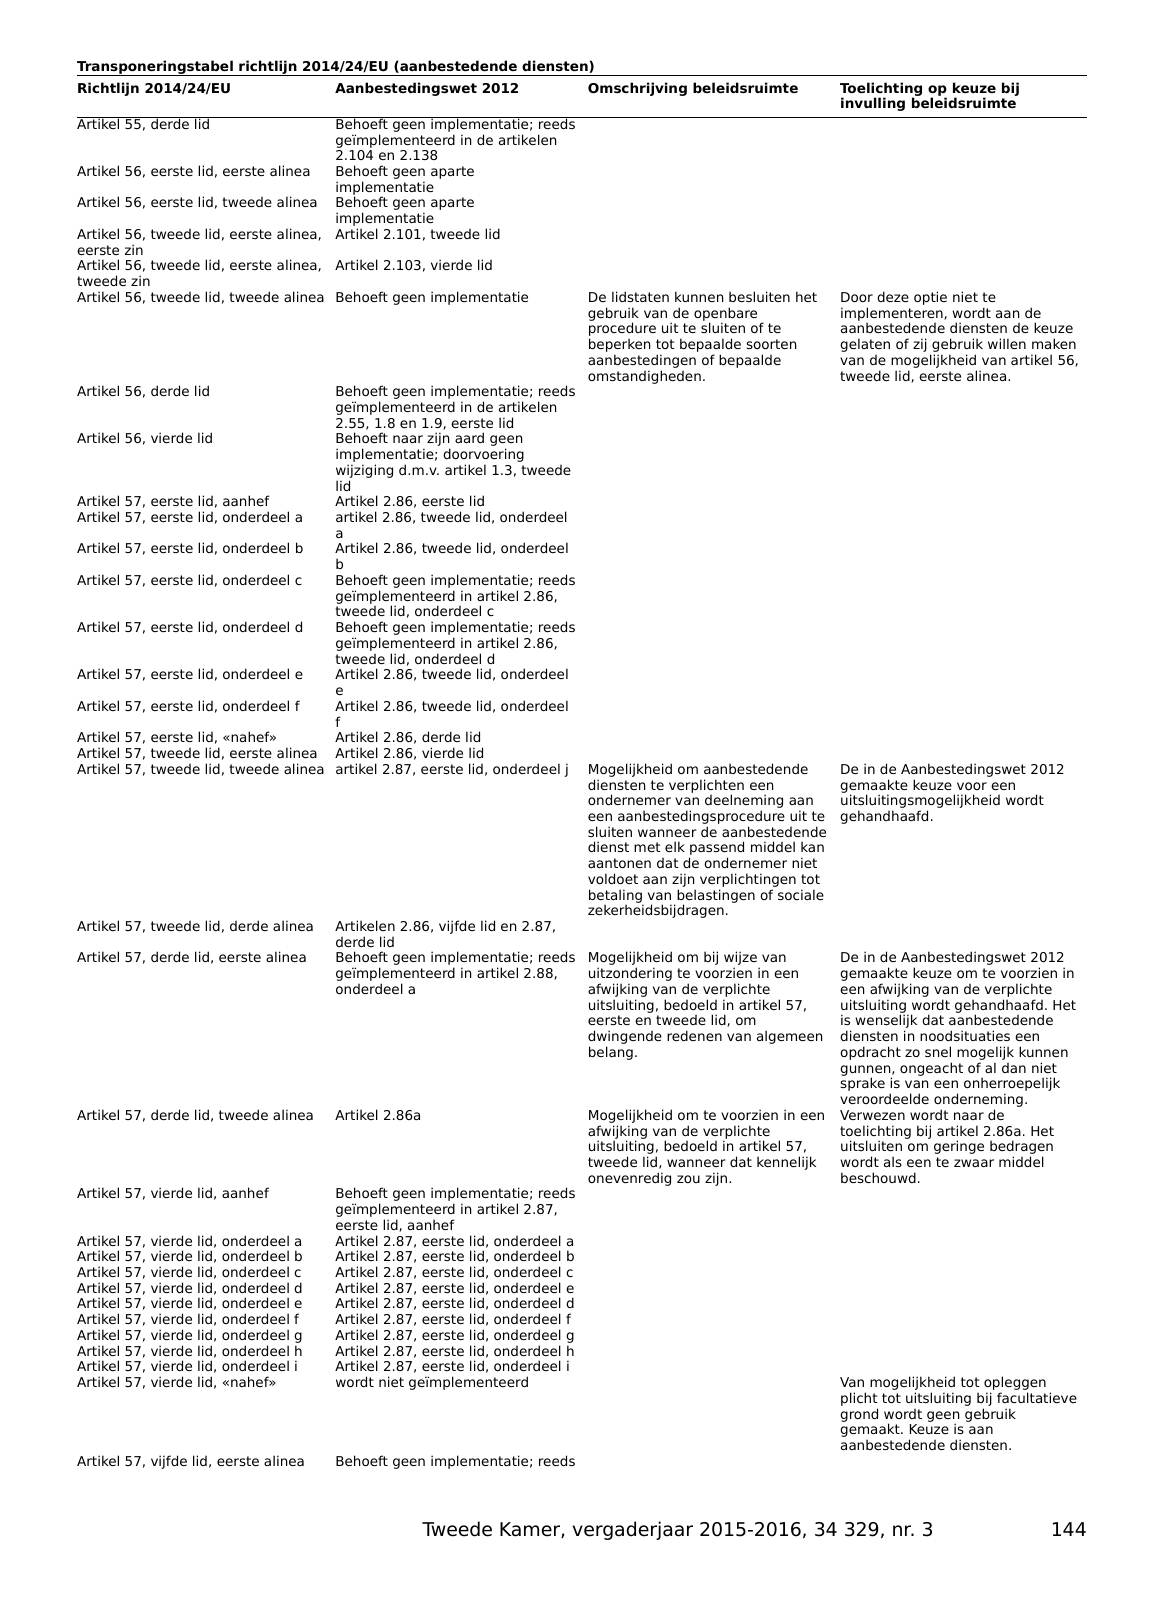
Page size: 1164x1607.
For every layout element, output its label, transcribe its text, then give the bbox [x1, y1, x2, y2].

table_cell [582, 620, 834, 667]
table_cell [834, 1234, 1087, 1249]
table_cell Artikel 2.101, tweede lid [329, 227, 582, 258]
table_cell [582, 510, 834, 541]
table_cell De lidstaten kunnen besluiten het gebruik van de openbare procedure uit te sluiten of te beperken tot bepaalde soorten aanbestedingen of bepaalde omstandigheden. [582, 290, 834, 384]
table_cell [582, 573, 834, 620]
table_cell Artikel 57, tweede lid, eerste alinea [77, 746, 329, 762]
table_cell artikel 2.87, eerste lid, onderdeel j [329, 762, 582, 919]
table_cell Artikel 2.87, eerste lid, onderdeel i [329, 1359, 582, 1375]
table_cell [582, 1359, 834, 1375]
table_cell [834, 1186, 1087, 1233]
table_cell [834, 1296, 1087, 1312]
table_cell Artikel 57, vierde lid, onderdeel d [77, 1281, 329, 1296]
table_cell [834, 1281, 1087, 1296]
table_cell Artikel 2.87, eerste lid, onderdeel g [329, 1328, 582, 1343]
table_cell [582, 1234, 834, 1249]
table_cell Artikel 57, eerste lid, onderdeel e [77, 667, 329, 699]
table_cell Behoeft geen aparte implementatie [329, 164, 582, 195]
table_cell Artikel 2.87, eerste lid, onderdeel e [329, 1281, 582, 1296]
table_cell Artikel 57, derde lid, eerste alinea [77, 950, 329, 1108]
table_cell [582, 1296, 834, 1312]
table_cell Artikel 57, vierde lid, onderdeel e [77, 1296, 329, 1312]
table_cell [582, 1265, 834, 1281]
table_cell [582, 118, 834, 164]
table_cell Artikel 2.87, eerste lid, onderdeel a [329, 1234, 582, 1249]
table_cell Behoeft geen implementatie; reeds geïmplementeerd in artikel 2.88, onderdeel a [329, 950, 582, 1108]
table_cell [834, 699, 1087, 730]
table_cell [582, 164, 834, 195]
table_cell [834, 1344, 1087, 1359]
table_cell [582, 227, 834, 258]
table_cell [834, 431, 1087, 494]
table_cell De in de Aanbestedingswet 2012 gemaakte keuze om te voorzien in een afwijking van de verplichte uitsluiting wordt gehandhaafd. Het is wenselijk dat aanbestedende diensten in noodsituaties een opdracht zo snel mogelijk kunnen gunnen, ongeacht of al dan niet sprake is van een onherroepelijk veroordeelde onderneming. [834, 950, 1087, 1108]
table_cell Aanbestedingswet 2012 [329, 76, 582, 117]
table_cell [834, 494, 1087, 510]
table_cell Behoeft geen implementatie; reeds [329, 1454, 582, 1469]
table_cell Artikel 2.87, eerste lid, onderdeel d [329, 1296, 582, 1312]
table_cell Behoeft geen implementatie; reeds geïmplementeerd in artikel 2.87, eerste lid, aanhef [329, 1186, 582, 1233]
table_cell [582, 919, 834, 950]
table_cell [582, 1281, 834, 1296]
table_cell [582, 667, 834, 699]
table_cell Artikel 57, eerste lid, onderdeel f [77, 699, 329, 730]
table_cell Artikel 57, vierde lid, onderdeel h [77, 1344, 329, 1359]
table_cell wordt niet geïmplementeerd [329, 1375, 582, 1454]
table_cell Artikel 57, vierde lid, onderdeel f [77, 1312, 329, 1328]
table_cell Artikel 57, vierde lid, onderdeel c [77, 1265, 329, 1281]
table_cell Artikel 56, tweede lid, eerste alinea, eerste zin [77, 227, 329, 258]
table_cell Artikel 56, derde lid [77, 384, 329, 431]
table_cell Artikel 56, vierde lid [77, 431, 329, 494]
table_cell [834, 746, 1087, 762]
table_cell Artikel 57, vierde lid, onderdeel b [77, 1249, 329, 1265]
table_cell Artikel 57, vierde lid, aanhef [77, 1186, 329, 1233]
table_cell [834, 1312, 1087, 1328]
table_cell [834, 1454, 1087, 1469]
table_cell Artikel 56, eerste lid, tweede alinea [77, 195, 329, 227]
table_cell Behoeft naar zijn aard geen implementatie; doorvoering wijziging d.m.v. artikel 1.3, tweede lid [329, 431, 582, 494]
table_cell Mogelijkheid om bij wijze van uitzondering te voorzien in een afwijking van de verplichte uitsluiting, bedoeld in artikel 57, eerste en tweede lid, om dwingende redenen van algemeen belang. [582, 950, 834, 1108]
table_cell [582, 699, 834, 730]
table_cell artikel 2.86, tweede lid, onderdeel a [329, 510, 582, 541]
table_cell Artikel 2.86, eerste lid [329, 494, 582, 510]
table_cell [582, 1344, 834, 1359]
table_header Transponeringstabel richtlijn 2014/24/EU (aanbestedende diensten) [77, 59, 1087, 75]
table_cell [834, 510, 1087, 541]
table_cell Artikel 57, eerste lid, aanhef [77, 494, 329, 510]
table_cell [834, 541, 1087, 573]
table_cell Artikel 2.103, vierde lid [329, 258, 582, 290]
table_cell De in de Aanbestedingswet 2012 gemaakte keuze voor een uitsluitingsmogelijkheid wordt gehandhaafd. [834, 762, 1087, 919]
table_cell Artikel 57, eerste lid, onderdeel a [77, 510, 329, 541]
table_cell [834, 258, 1087, 290]
table_cell Artikel 57, eerste lid, «nahef» [77, 730, 329, 746]
table_cell Artikel 56, tweede lid, tweede alinea [77, 290, 329, 384]
table_cell Artikel 2.86, tweede lid, onderdeel b [329, 541, 582, 573]
table_cell Van mogelijkheid tot opleggen plicht tot uitsluiting bij facultatieve grond wordt geen gebruik gemaakt. Keuze is aan aanbestedende diensten. [834, 1375, 1087, 1454]
table_cell Artikel 2.87, eerste lid, onderdeel b [329, 1249, 582, 1265]
table_cell Artikel 57, tweede lid, derde alinea [77, 919, 329, 950]
table_cell [834, 667, 1087, 699]
table_cell [582, 384, 834, 431]
table_cell Artikelen 2.86, vijfde lid en 2.87, derde lid [329, 919, 582, 950]
table_cell Artikel 57, vierde lid, onderdeel i [77, 1359, 329, 1375]
table_cell Artikel 57, vierde lid, onderdeel a [77, 1234, 329, 1249]
table_cell Behoeft geen implementatie; reeds geïmplementeerd in artikel 2.86, tweede lid, onderdeel c [329, 573, 582, 620]
table_cell Artikel 57, derde lid, tweede alinea [77, 1108, 329, 1186]
table_cell Artikel 2.87, eerste lid, onderdeel h [329, 1344, 582, 1359]
table_cell Artikel 57, vierde lid, «nahef» [77, 1375, 329, 1454]
table_cell [834, 1249, 1087, 1265]
table_cell Behoeft geen implementatie; reeds geïmplementeerd in de artikelen 2.104 en 2.138 [329, 118, 582, 164]
table_cell [582, 1249, 834, 1265]
table_cell Artikel 56, tweede lid, eerste alinea, tweede zin [77, 258, 329, 290]
table_cell Richtlijn 2014/24/EU [77, 76, 329, 117]
table_cell [834, 118, 1087, 164]
table_cell Behoeft geen aparte implementatie [329, 195, 582, 227]
table_cell [834, 384, 1087, 431]
table_cell [834, 1328, 1087, 1343]
table_cell [582, 258, 834, 290]
table_cell [834, 620, 1087, 667]
table_cell Artikel 2.86, vierde lid [329, 746, 582, 762]
table_cell Artikel 55, derde lid [77, 118, 329, 164]
table_cell [582, 746, 834, 762]
table_cell [582, 195, 834, 227]
table_cell Artikel 2.86, derde lid [329, 730, 582, 746]
table_cell Artikel 57, eerste lid, onderdeel b [77, 541, 329, 573]
table_cell Mogelijkheid om te voorzien in een afwijking van de verplichte uitsluiting, bedoeld in artikel 57, tweede lid, wanneer dat kennelijk onevenredig zou zijn. [582, 1108, 834, 1186]
table_cell [834, 573, 1087, 620]
table_cell [834, 1265, 1087, 1281]
table_cell Artikel 57, eerste lid, onderdeel c [77, 573, 329, 620]
table_cell Artikel 56, eerste lid, eerste alinea [77, 164, 329, 195]
table_cell Artikel 57, tweede lid, tweede alinea [77, 762, 329, 919]
table_cell [582, 541, 834, 573]
table_cell [834, 919, 1087, 950]
table_cell Behoeft geen implementatie [329, 290, 582, 384]
table_cell Behoeft geen implementatie; reeds geïmplementeerd in de artikelen 2.55, 1.8 en 1.9, eerste lid [329, 384, 582, 431]
table_cell [582, 1328, 834, 1343]
table_cell [834, 195, 1087, 227]
table_cell Artikel 57, vierde lid, onderdeel g [77, 1328, 329, 1343]
table_cell Artikel 57, vijfde lid, eerste alinea [77, 1454, 329, 1469]
table_cell Mogelijkheid om aanbestedende diensten te verplichten een ondernemer van deelneming aan een aanbestedingsprocedure uit te sluiten wanneer de aanbestedende dienst met elk passend middel kan aantonen dat de ondernemer niet voldoet aan zijn verplichtingen tot betaling van belastingen of sociale zekerheidsbijdragen. [582, 762, 834, 919]
table_cell Verwezen wordt naar de toelichting bij artikel 2.86a. Het uitsluiten om geringe bedragen wordt als een te zwaar middel beschouwd. [834, 1108, 1087, 1186]
table_cell Omschrijving beleidsruimte [582, 76, 834, 117]
table_cell [582, 431, 834, 494]
table_cell [582, 1375, 834, 1454]
table_cell [582, 1454, 834, 1469]
table_cell [582, 730, 834, 746]
table_cell Door deze optie niet te implementeren, wordt aan de aanbestedende diensten de keuze gelaten of zij gebruik willen maken van de mogelijkheid van artikel 56, tweede lid, eerste alinea. [834, 290, 1087, 384]
table_cell [834, 1359, 1087, 1375]
table_cell Toelichting op keuze bij invulling beleidsruimte [834, 76, 1087, 117]
table_cell Artikel 2.86a [329, 1108, 582, 1186]
table_cell Artikel 2.87, eerste lid, onderdeel f [329, 1312, 582, 1328]
table_cell Artikel 2.86, tweede lid, onderdeel e [329, 667, 582, 699]
table_cell Artikel 2.87, eerste lid, onderdeel c [329, 1265, 582, 1281]
table_cell [834, 227, 1087, 258]
table_cell Artikel 2.86, tweede lid, onderdeel f [329, 699, 582, 730]
table_cell [582, 1312, 834, 1328]
table_cell [582, 494, 834, 510]
table_cell Artikel 57, eerste lid, onderdeel d [77, 620, 329, 667]
table_cell [834, 730, 1087, 746]
table_cell [582, 1186, 834, 1233]
table_cell Behoeft geen implementatie; reeds geïmplementeerd in artikel 2.86, tweede lid, onderdeel d [329, 620, 582, 667]
table_cell [834, 164, 1087, 195]
